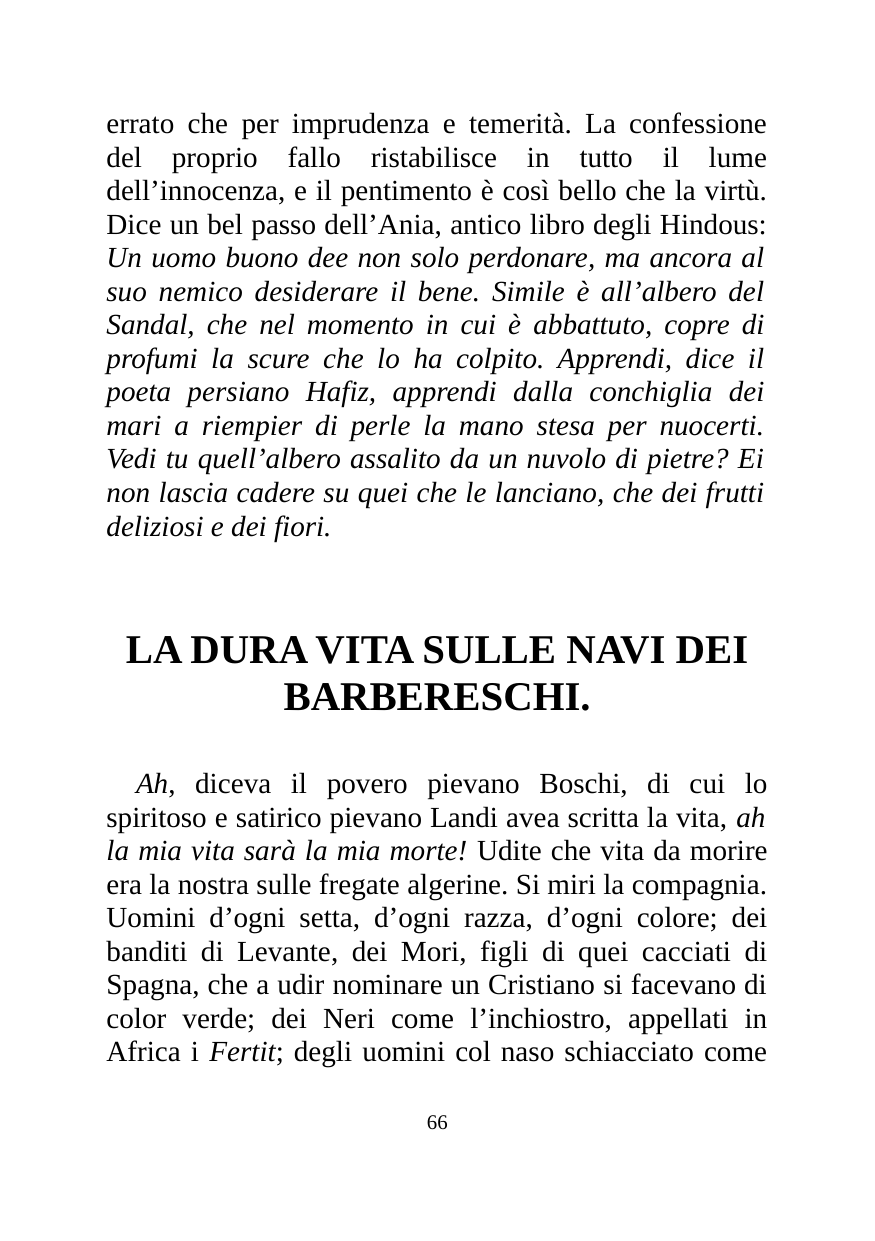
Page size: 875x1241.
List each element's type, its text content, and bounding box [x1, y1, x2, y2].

text Ah, diceva il povero pievano Boschi, di cui lo spiritoso e satirico pievano Landi avea scritta la vita, ah la mia vita sarà la mia morte! Udite che vita da morire era la nostra sulle fregate algerine. Si miri la compagnia. Uomini d’ogni setta, d’ogni razza, d’ogni colore; dei banditi di Levante, dei Mori, figli di quei cacciati di Spagna, che a udir nominare un Cristiano si facevano di color verde; dei Neri come l’inchiostro, appellati in Africa i Fertit; degli uomini col naso schiacciato come [106, 766, 768, 1068]
subtitle La dura vita sulle navi dei Barbereschi. [106, 625, 768, 719]
text errato che per imprudenza e temerità. La confessione del proprio fallo ristabilisce in tutto il lume dell’innocenza, e il pentimento è così bello che la virtù. Dice un bel passo dell’Ania, antico libro degli Hindous: Un uomo buono dee non solo perdonare, ma ancora al suo nemico desiderare il bene. Simile è all’albero del Sandal, che nel momento in cui è abbattuto, copre di profumi la scure che lo ha colpito. Apprendi, dice il poeta persiano Hafiz, apprendi dalla conchiglia dei mari a riempier di perle la mano stesa per nuocerti. Vedi tu quell’albero assalito da un nuvolo di pietre? Ei non lascia cadere su quei che le lanciano, che dei frutti deliziosi e dei fiori. [106, 106, 768, 542]
